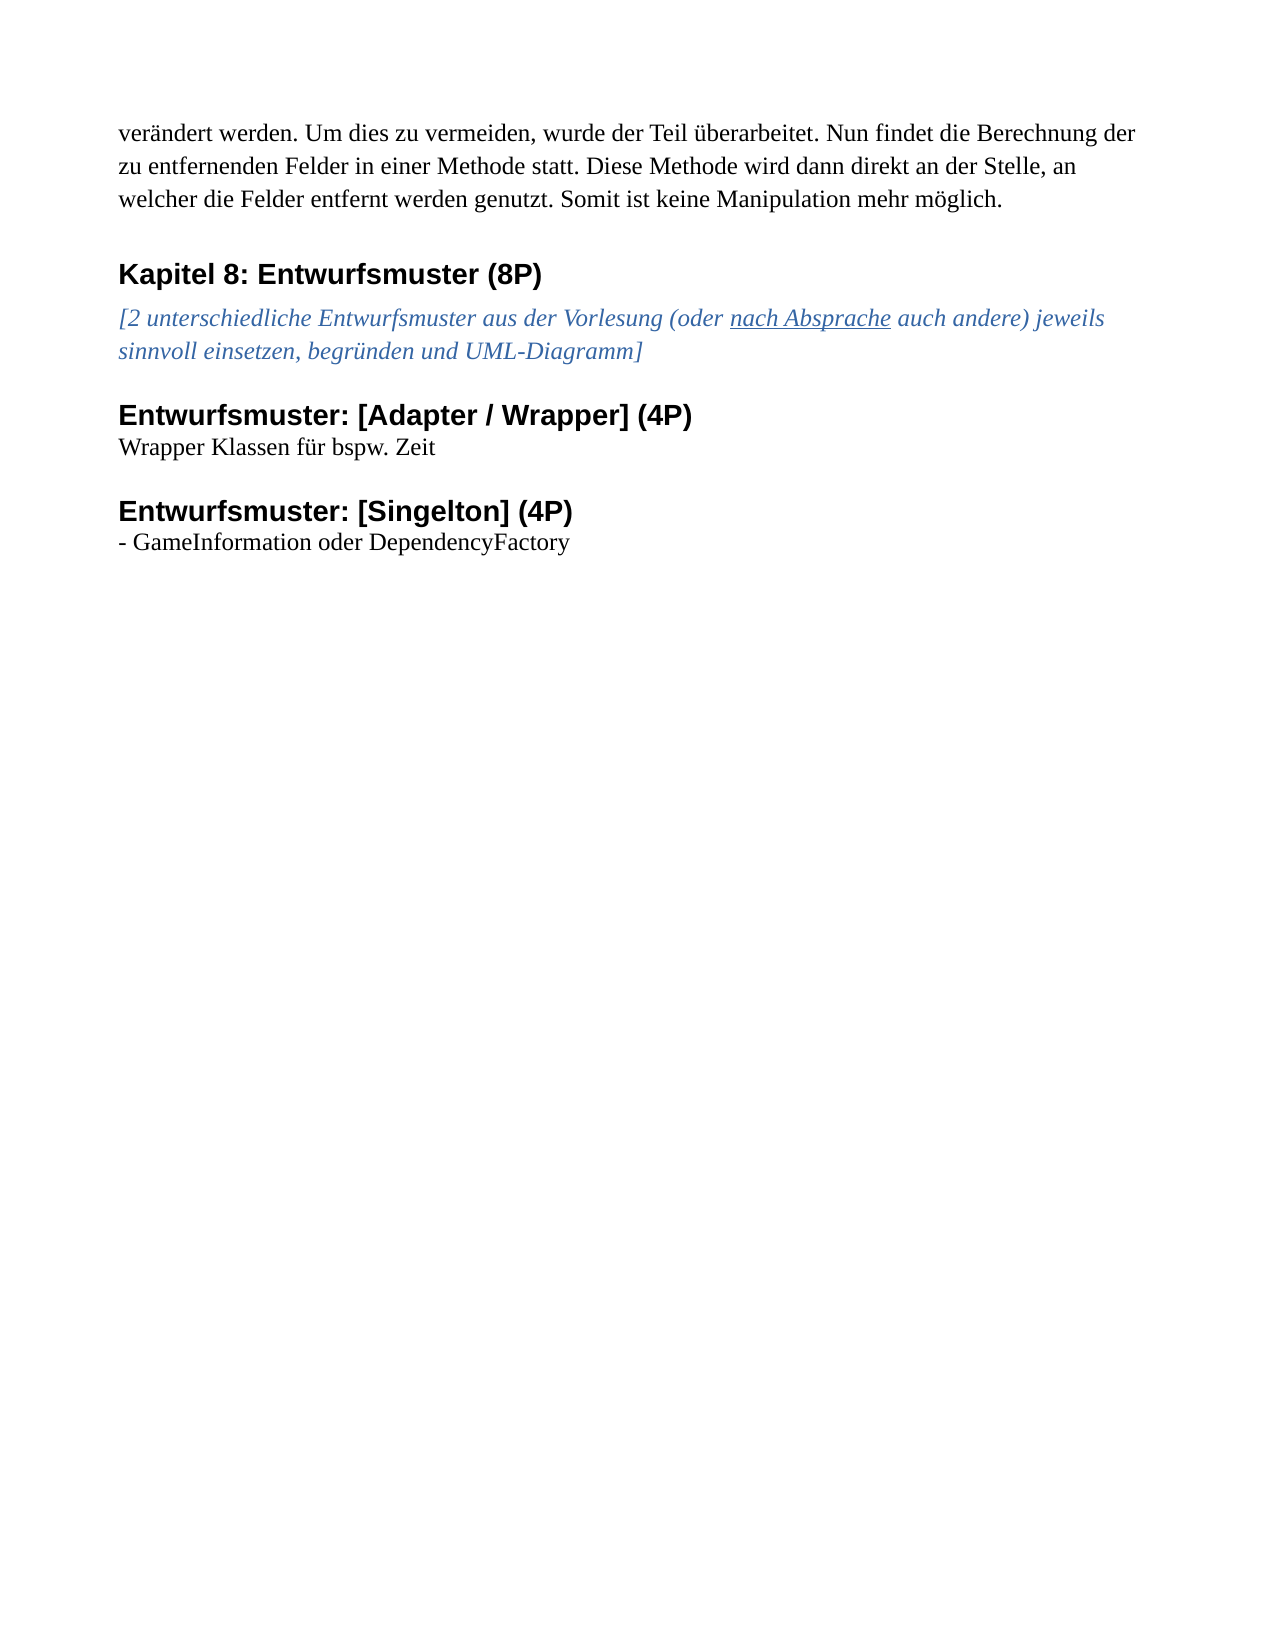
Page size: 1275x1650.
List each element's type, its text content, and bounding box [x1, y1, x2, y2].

text Wrapper Klassen für bspw. Zeit [118, 432, 1157, 460]
subtitle Entwurfsmuster: [Singelton] (4P) [118, 494, 1157, 527]
text [2 unterschiedliche Entwurfsmuster aus der Vorlesung (oder nach Absprache auch andere) jeweils sinnvoll einsetzen, begründen und UML-Diagramm] [118, 303, 1157, 364]
text verändert werden. Um dies zu vermeiden, wurde der Teil überarbeitet. Nun findet die Berechnung der zu entfernenden Felder in einer Methode statt. Diese Methode wird dann direkt an der Stelle, an welcher die Felder entfernt werden genutzt. Somit ist keine Manipulation mehr möglich. [118, 118, 1157, 213]
subtitle Kapitel 8: Entwurfsmuster (8P) [118, 257, 1157, 290]
subtitle Entwurfsmuster: [Adapter / Wrapper] (4P) [118, 398, 1157, 432]
text - GameInformation oder DependencyFactory [118, 527, 1157, 556]
